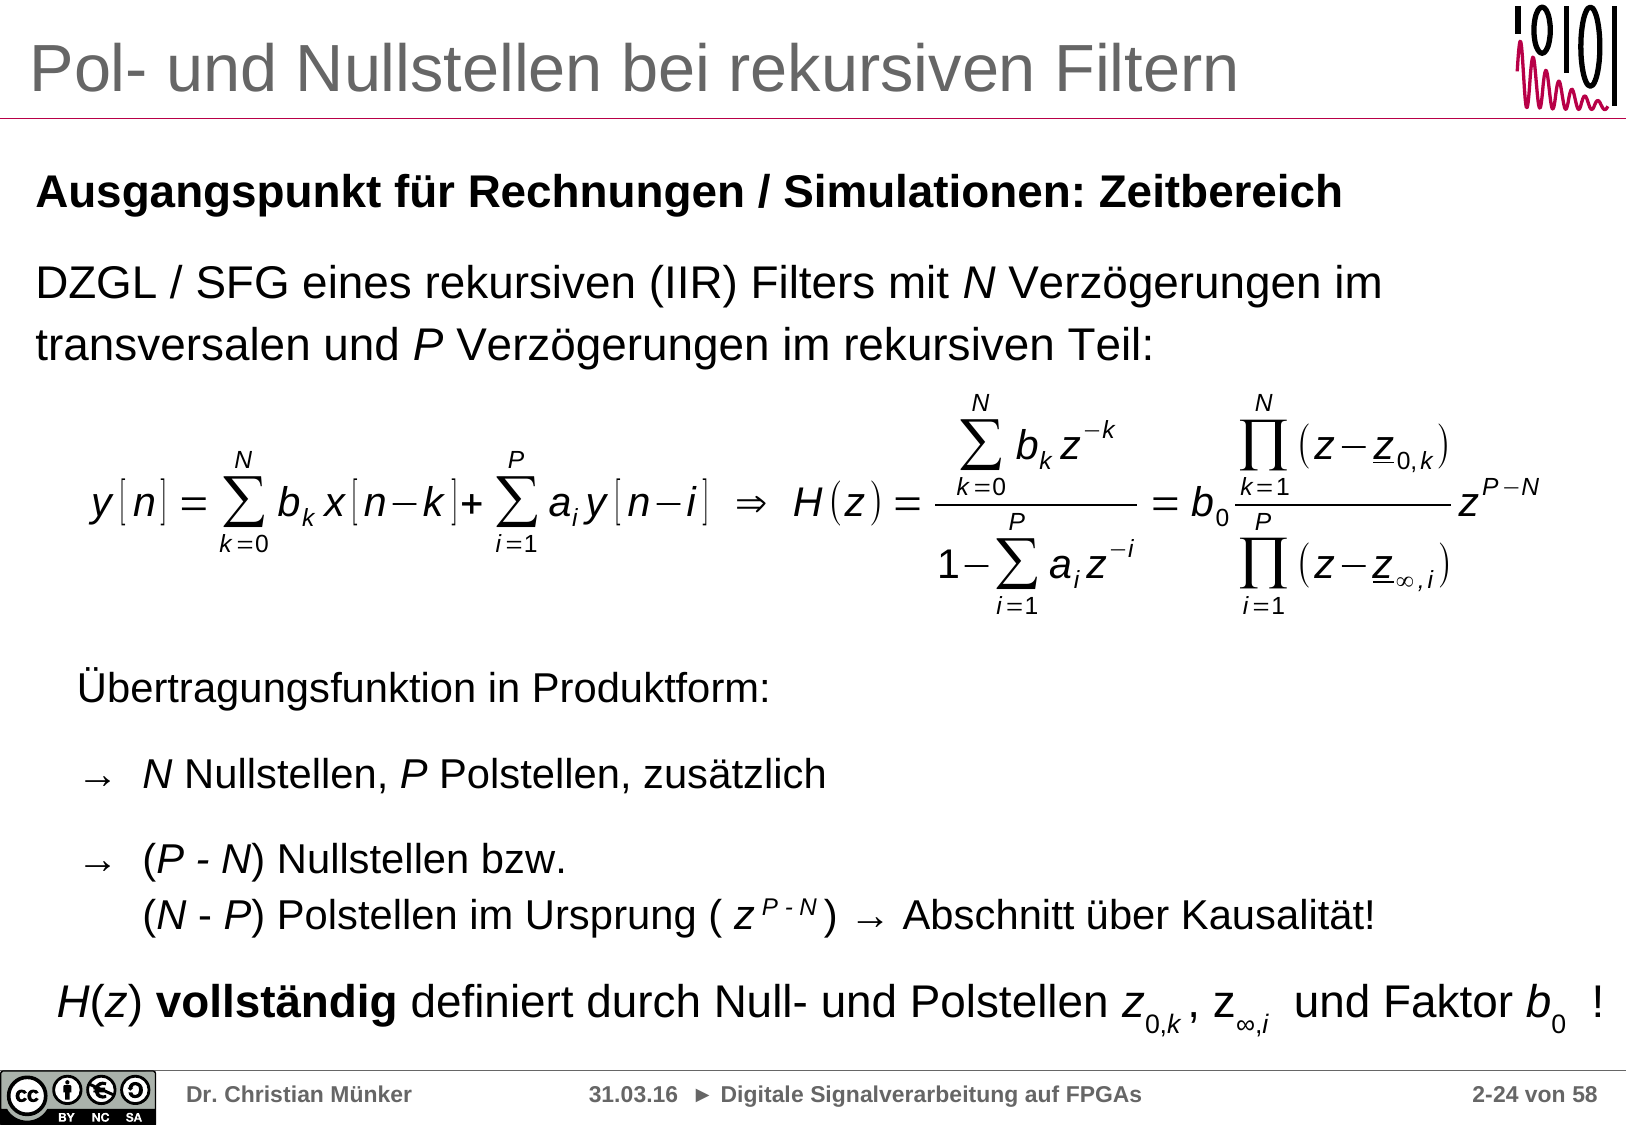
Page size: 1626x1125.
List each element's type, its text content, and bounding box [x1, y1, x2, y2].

chart [83, 388, 1546, 621]
text_box Ausgangspunkt für Rechnungen / Simulationen: Zeitbereich DZGL / SFG eines rekursiven (IIR) Filters mit N Verzögerungen im transversalen und P Verzögerungen im rekursiven Teil: [35, 155, 1597, 361]
text_box H(z) vollständig definiert durch Null- und Polstellen z0,k , z∞,i und Faktor b0 ! [56, 964, 1619, 1028]
picture [1511, 0, 1624, 113]
title Pol- und Nullstellen bei rekursiven Filtern [0, 0, 1459, 142]
list Übertragungsfunktion in Produktform: → N Nullstellen, P Polstellen, zusätzlich → (P - N) Nullstellen bzw. (N - P) Polstellen im Ursprung ( z P - N ) → Abschnitt über Kausalität! [76, 655, 1548, 987]
